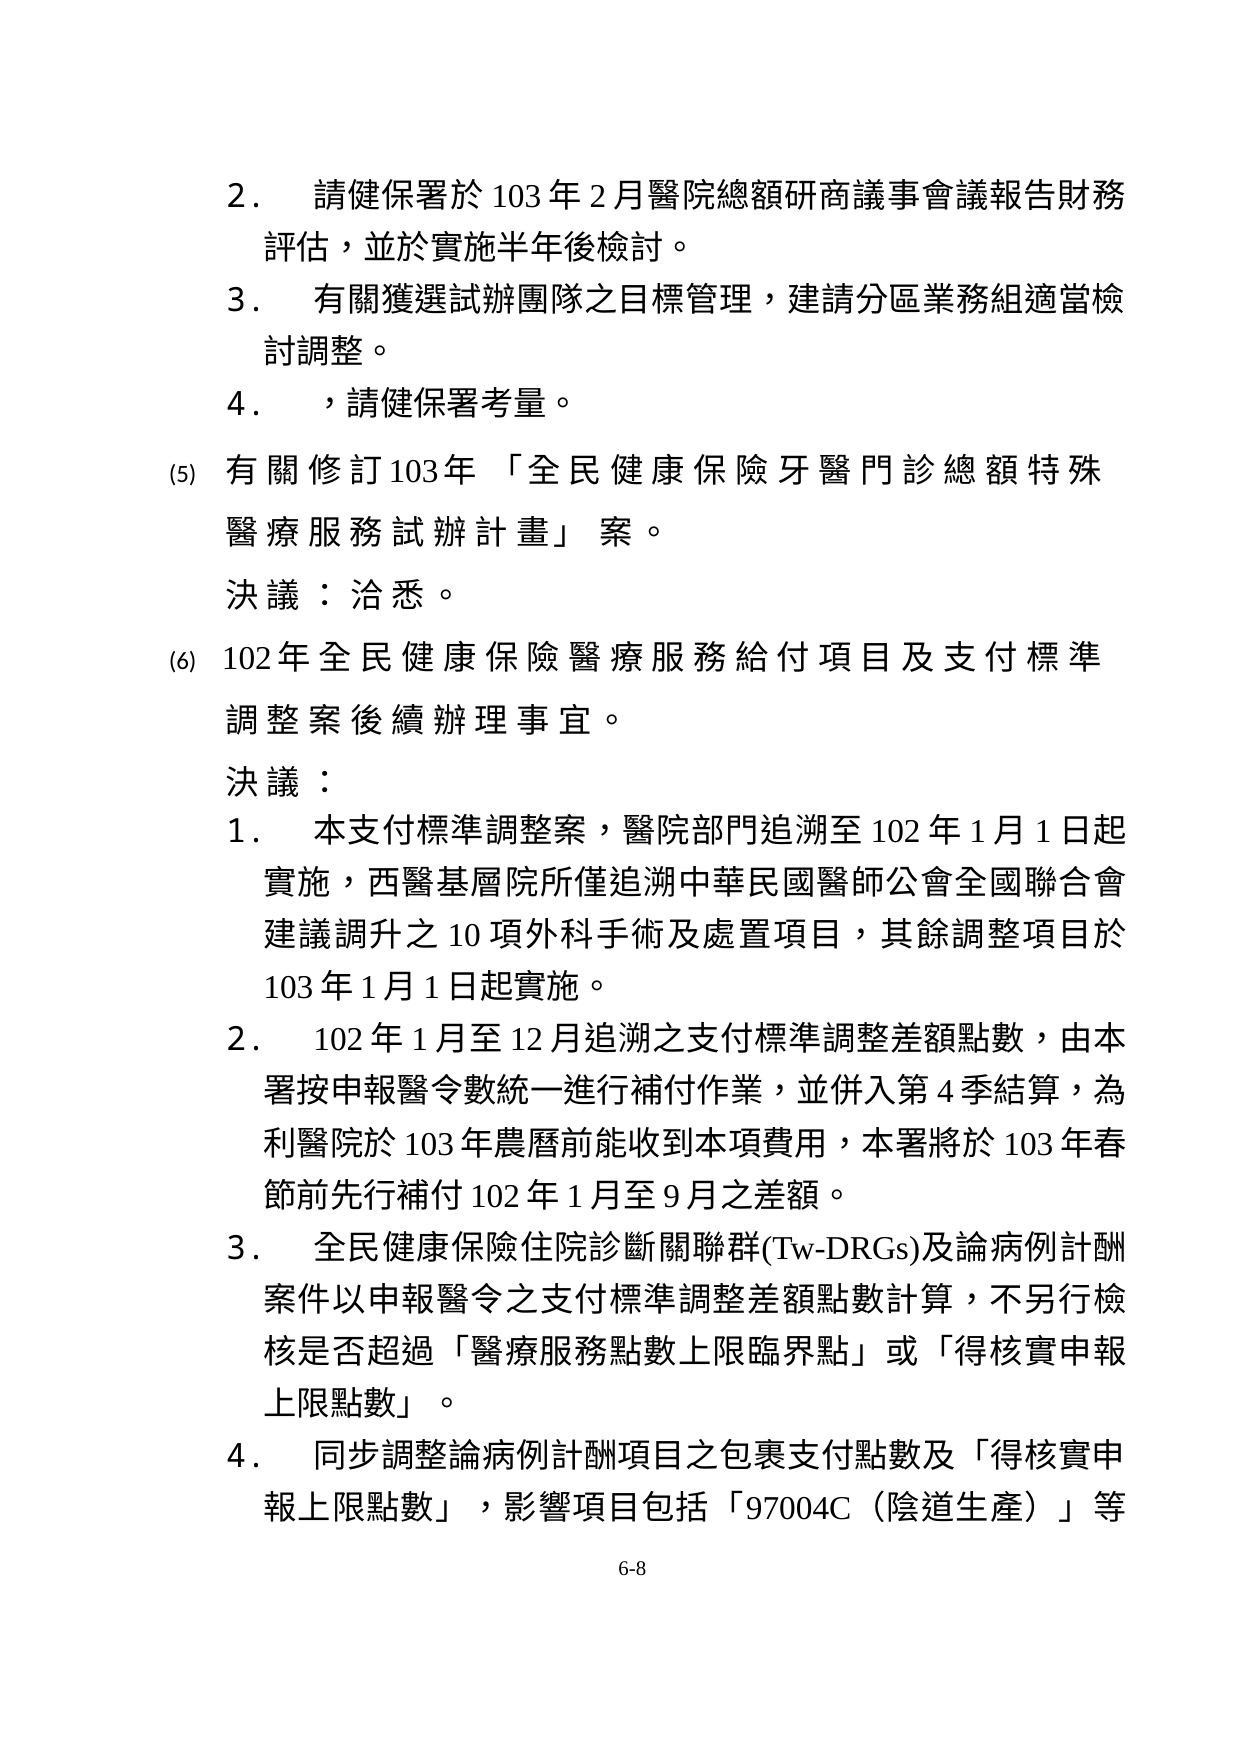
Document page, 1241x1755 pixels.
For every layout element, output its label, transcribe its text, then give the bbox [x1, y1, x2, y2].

list 同步調整論病例計酬項目之包裹支付點數及「得核實申報上限點數」，影響項目包括「97004C（陰道生產）」等 [226, 1426, 1127, 1530]
text 決議：洽悉。 [212, 551, 1127, 613]
list 全民健康保險住院診斷關聯群(Tw-DRGs)及論病例計酬案件以申報醫令之支付標準調整差額點數計算，不另行檢核是否超過「醫療服務點數上限臨界點」或「得核實申報上限點數」。 [226, 1217, 1127, 1426]
list 本支付標準調整案，醫院部門追溯至102年1月1日起實施，西醫基層院所僅追溯中華民國醫師公會全國聯合會建議調升之10項外科手術及處置項目，其餘調整項目於103年1月1日起實施。 [226, 801, 1127, 1009]
list 102年1月至12月追溯之支付標準調整差額點數，由本署按申報醫令數統一進行補付作業，並併入第4季結算，為利醫院於103年農曆前能收到本項費用，本署將於103年春節前先行補付102年1月至9月之差額。 [226, 1009, 1127, 1217]
list ，請健保署考量。 [226, 374, 1127, 426]
list 請健保署於103年2月醫院總額研商議事會議報告財務評估，並於實施半年後檢討。 [226, 165, 1127, 269]
list 有關獲選試辦團隊之目標管理，建請分區業務組適當檢討調整。 [226, 269, 1127, 374]
list 102年全民健康保險醫療服務給付項目及支付標準調整案後續辦理事宜。 [162, 613, 1127, 738]
text 決議： [211, 738, 1127, 801]
list 有關修訂103年「全民健康保險牙醫門診總額特殊醫療服務試辦計畫」案。 [162, 426, 1127, 551]
